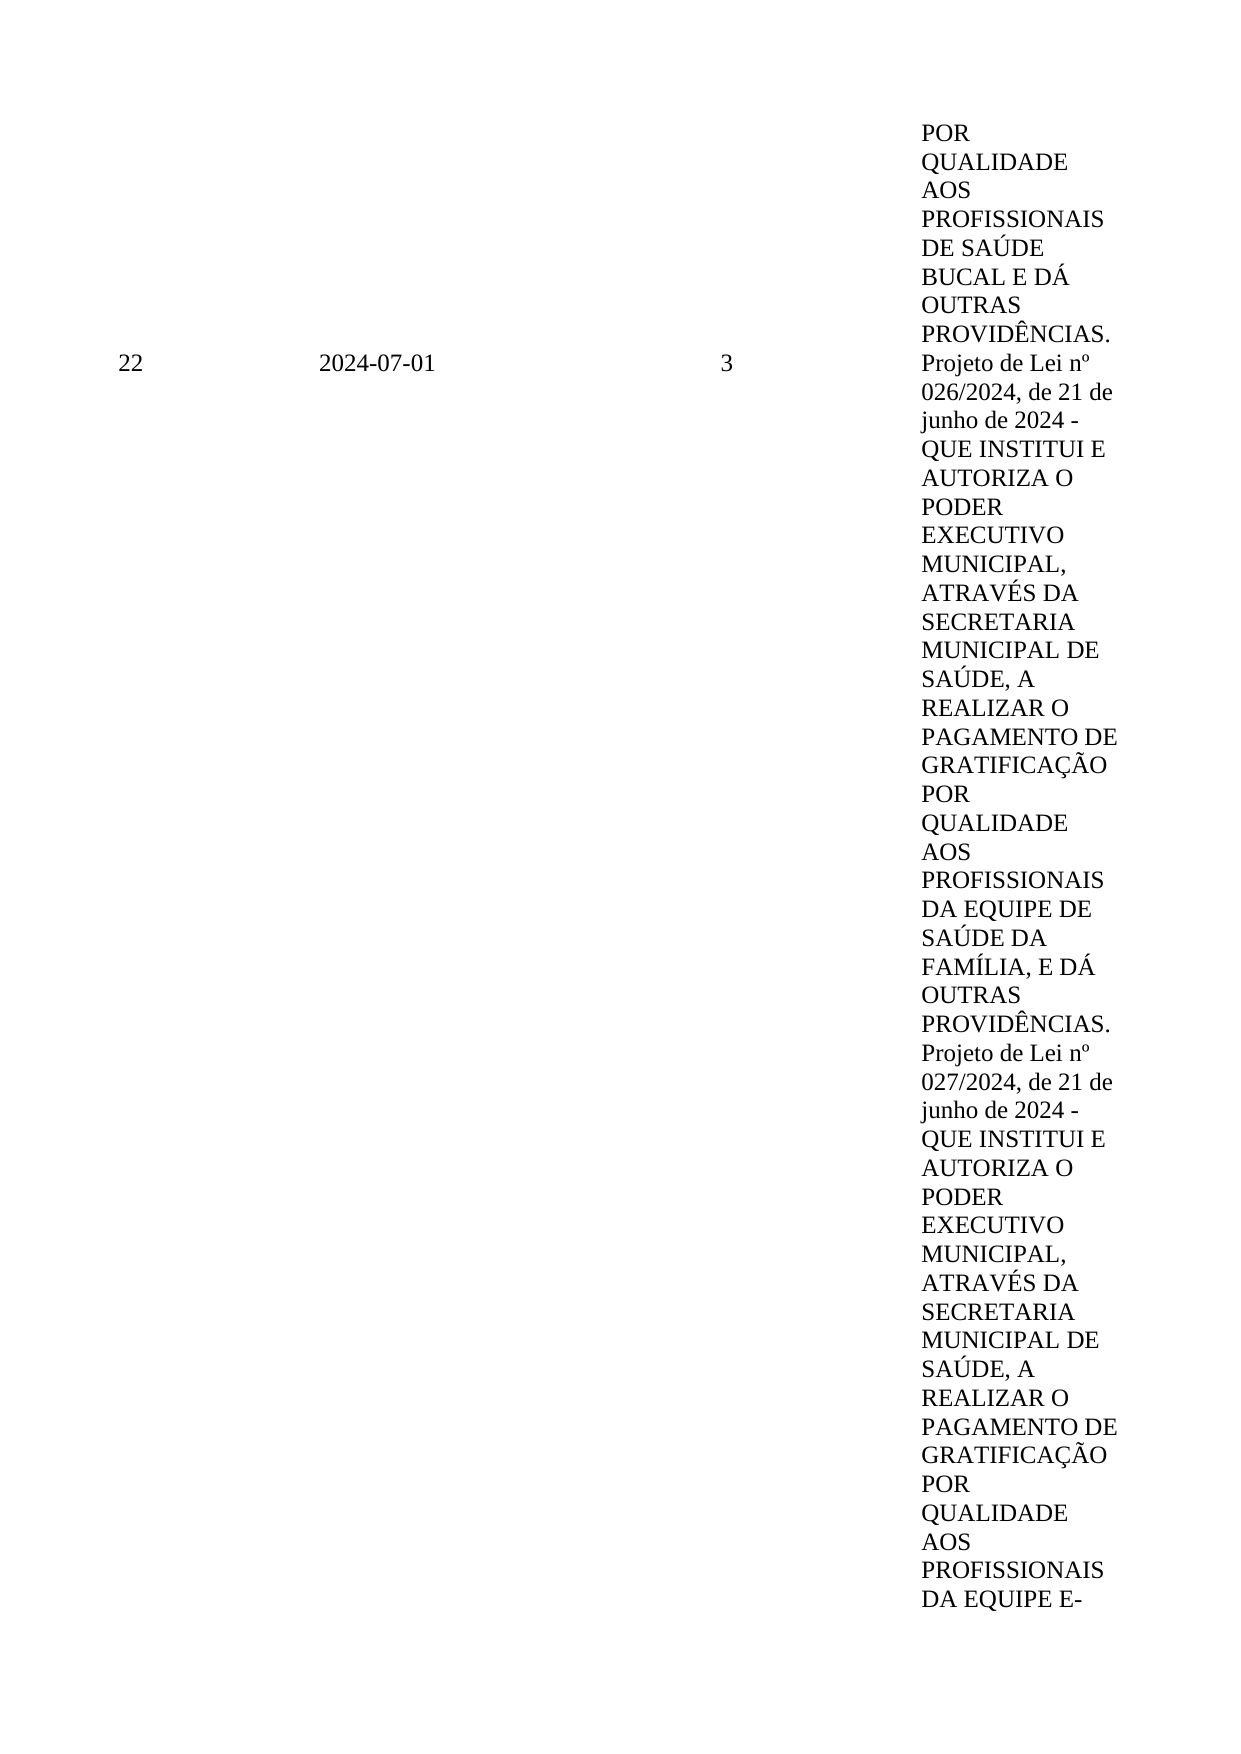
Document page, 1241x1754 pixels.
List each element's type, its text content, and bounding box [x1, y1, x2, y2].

table_cell [118, 118, 319, 348]
table_cell [520, 348, 720, 1613]
table_cell 22 [118, 348, 319, 1613]
table_cell [520, 118, 720, 348]
table_cell POR QUALIDADE AOS PROFISSIONAIS DE SAÚDE BUCAL E DÁ OUTRAS PROVIDÊNCIAS. [921, 118, 1122, 348]
table_cell [720, 118, 921, 348]
table_cell [319, 118, 519, 348]
table_cell 3 [720, 348, 921, 1613]
table_cell 2024-07-01 [319, 348, 519, 1613]
table_cell Projeto de Lei nº 026/2024, de 21 de junho de 2024 - QUE INSTITUI E AUTORIZA O PODER EXECUTIVO MUNICIPAL, ATRAVÉS DA SECRETARIA MUNICIPAL DE SAÚDE, A REALIZAR O PAGAMENTO DE GRATIFICAÇÃO POR QUALIDADE AOS PROFISSIONAIS DA EQUIPE DE SAÚDE DA FAMÍLIA, E DÁ OUTRAS PROVIDÊNCIAS. Projeto de Lei nº 027/2024, de 21 de junho de 2024 - QUE INSTITUI E AUTORIZA O PODER EXECUTIVO MUNICIPAL, ATRAVÉS DA SECRETARIA MUNICIPAL DE SAÚDE, A REALIZAR O PAGAMENTO DE GRATIFICAÇÃO POR QUALIDADE AOS PROFISSIONAIS DA EQUIPE E- [921, 348, 1122, 1613]
